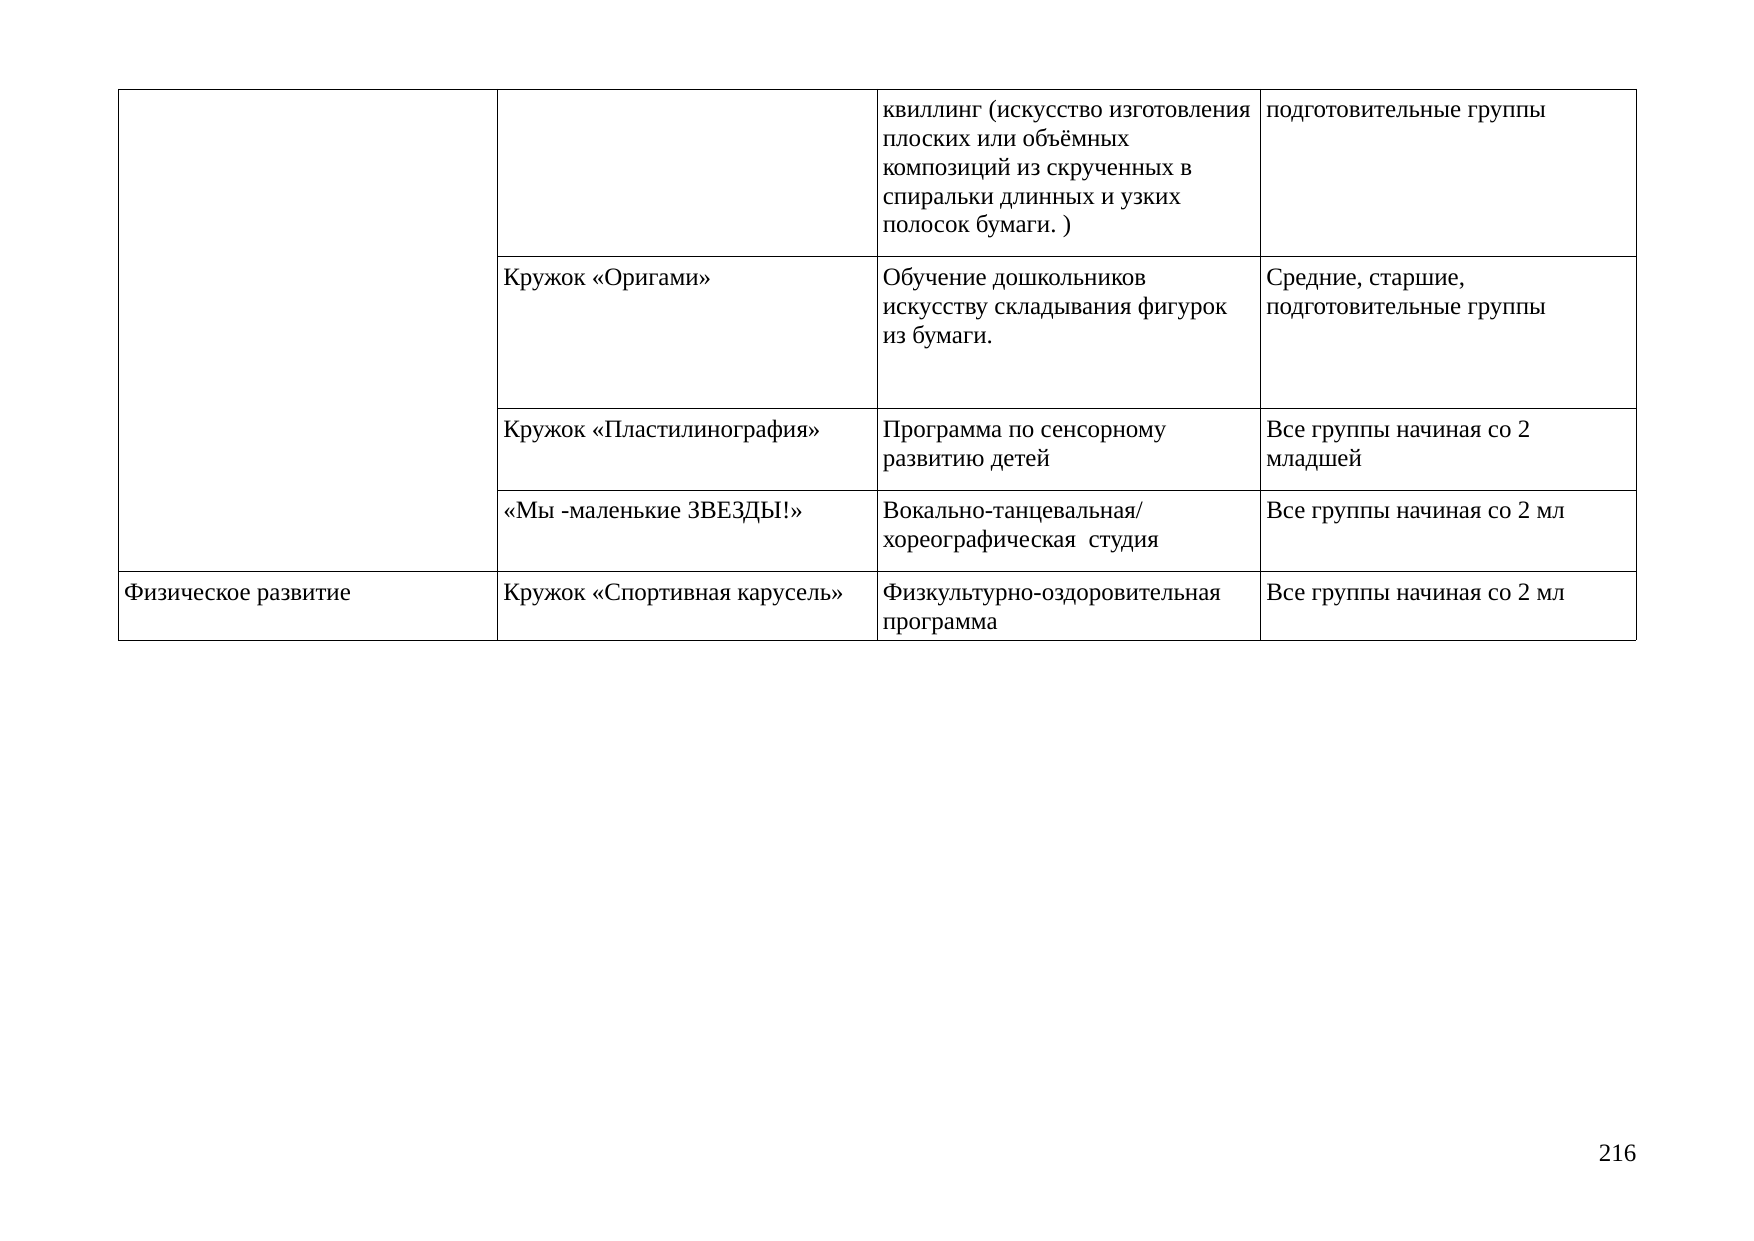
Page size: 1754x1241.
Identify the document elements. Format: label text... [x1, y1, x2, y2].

table_cell Кружок «Оригами» [498, 257, 877, 408]
table_cell квиллинг (искусство изготовления плоских или объёмных композиций из скрученных в спиральки длинных и узких полосок бумаги. ) [878, 90, 1260, 256]
table_cell Программа по сенсорному развитию детей [878, 409, 1260, 489]
table_cell Все группы начиная со 2 мл [1261, 572, 1636, 640]
table_cell Все группы начиная со 2 мл [1261, 491, 1636, 571]
table_cell Кружок «Спортивная карусель» [498, 572, 877, 640]
table_cell Кружок «Пластилинография» [498, 409, 877, 489]
table_cell подготовительные группы [1261, 90, 1636, 256]
table_cell Все группы начиная со 2 младшей [1261, 409, 1636, 489]
table_cell Вокально-танцевальная/хореографическая студия [878, 491, 1260, 571]
table_cell [498, 90, 877, 256]
table_cell Обучение дошкольников искусству складывания фигурок из бумаги. [878, 257, 1260, 408]
table_cell Физкультурно-оздоровительная программа [878, 572, 1260, 640]
table_cell Средние, старшие, подготовительные группы [1261, 257, 1636, 408]
table_cell «Мы -маленькие ЗВЕЗДЫ!» [498, 491, 877, 571]
table_cell Физическое развитие [119, 572, 497, 640]
table_cell [119, 90, 497, 571]
